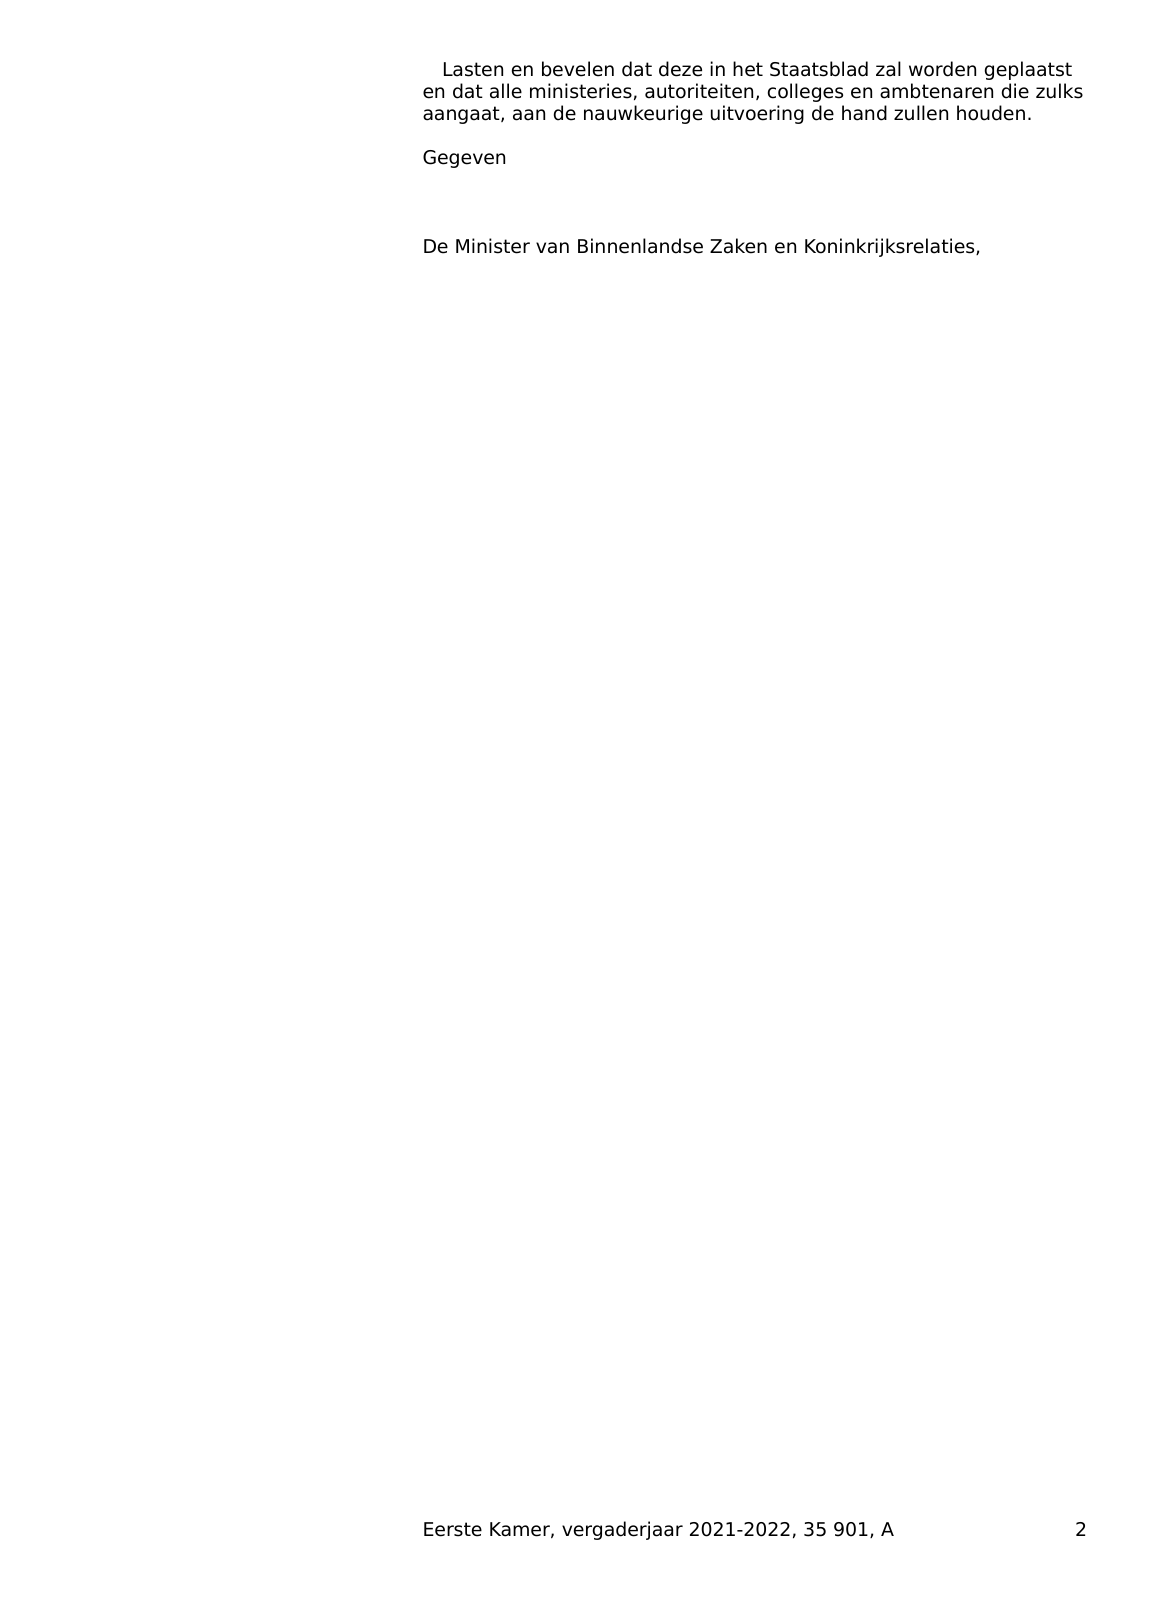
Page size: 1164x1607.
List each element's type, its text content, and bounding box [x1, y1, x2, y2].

text Gegeven [422, 147, 1087, 169]
text Lasten en bevelen dat deze in het Staatsblad zal worden geplaatst en dat alle ministeries, autoriteiten, colleges en ambtenaren die zulks aangaat, aan de nauwkeurige uitvoering de hand zullen houden. [422, 59, 1087, 125]
text De Minister van Binnenlandse Zaken en Koninkrijksrelaties, [422, 236, 1087, 258]
